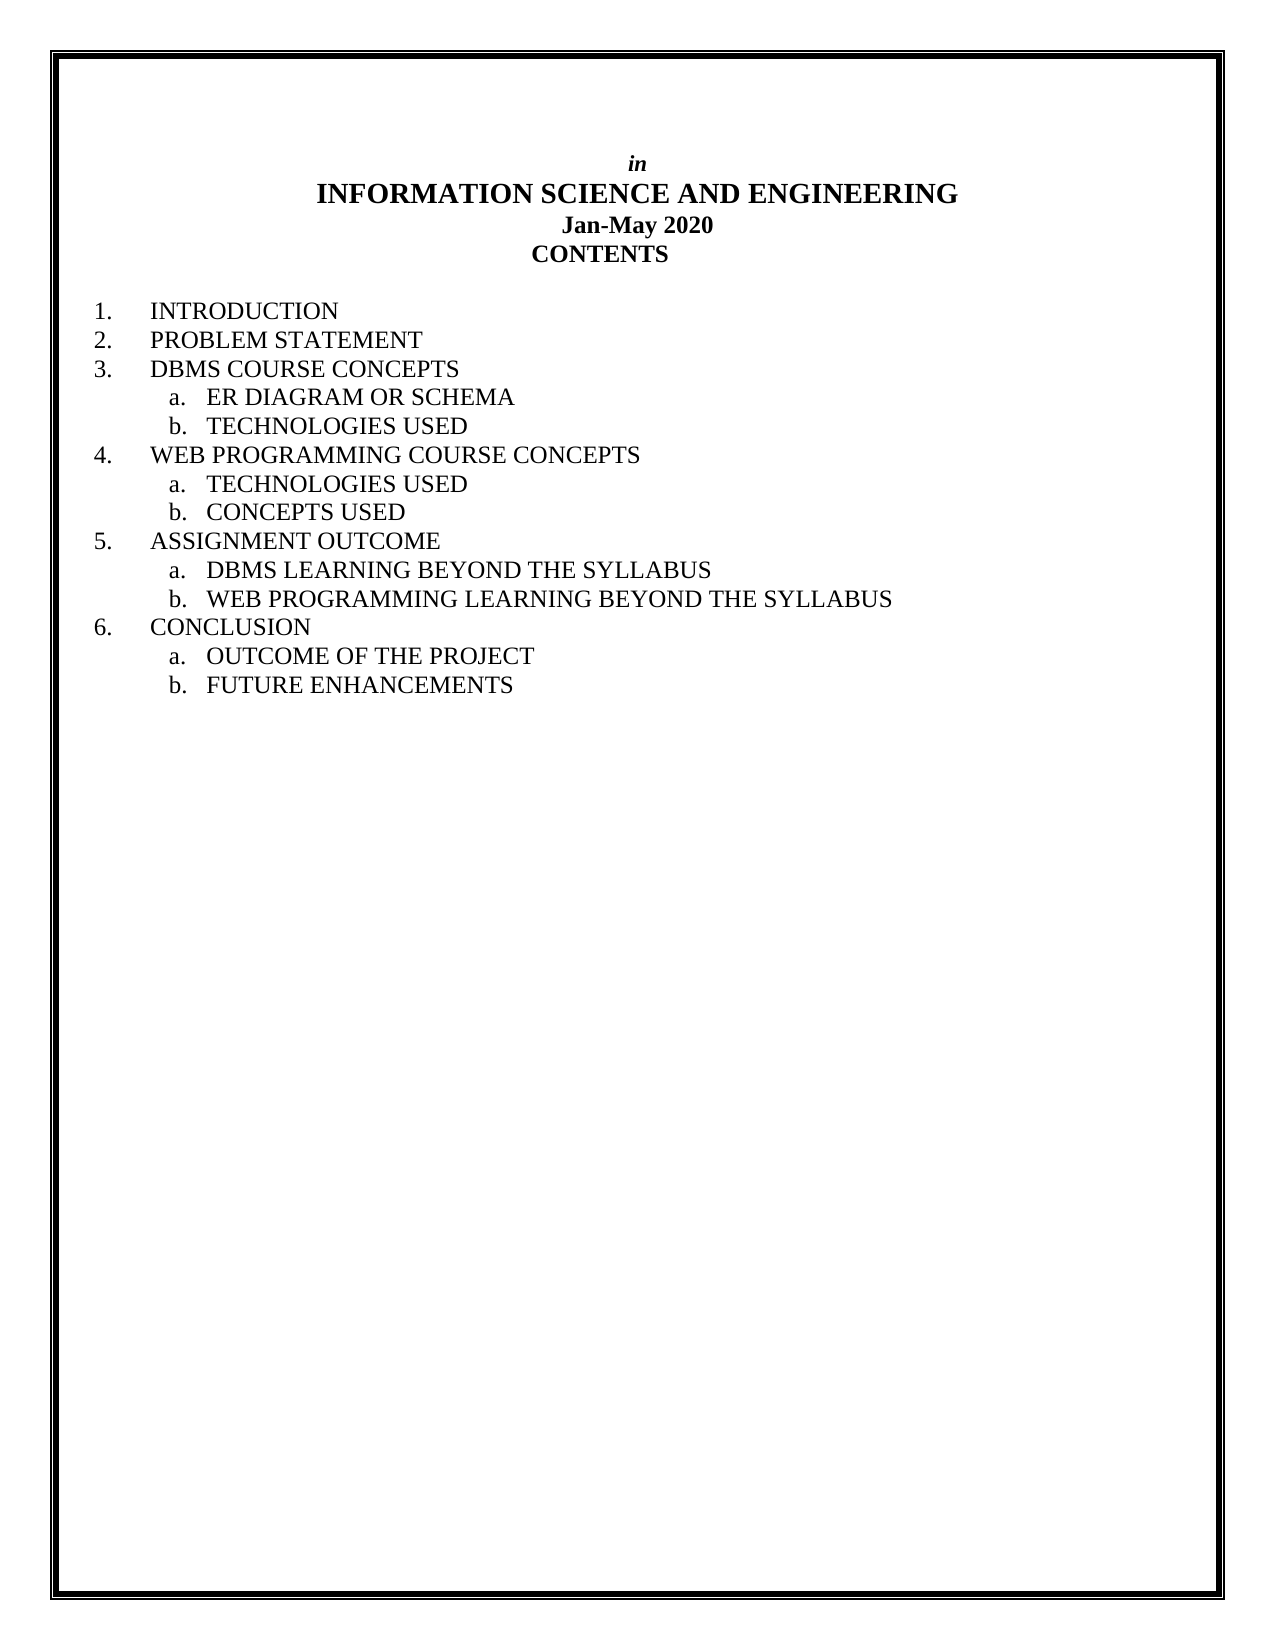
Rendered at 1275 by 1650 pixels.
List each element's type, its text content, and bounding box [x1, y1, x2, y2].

list DBMS LEARNING BEYOND THE SYLLABUS [169, 555, 1125, 584]
list OUTCOME OF THE PROJECT [169, 641, 1125, 670]
list ASSIGNMENT OUTCOME [94, 526, 1125, 555]
text INFORMATION SCIENCE AND ENGINEERING [150, 176, 1125, 210]
list INTRODUCTION [94, 296, 1125, 325]
text Jan-May 2020 [150, 210, 1125, 239]
list CONCEPTS USED [169, 497, 1125, 526]
list TECHNOLOGIES USED [169, 411, 1125, 440]
list FUTURE ENHANCEMENTS [169, 670, 1125, 699]
text CONTENTS [75, 239, 1125, 267]
list WEB PROGRAMMING COURSE CONCEPTS [94, 440, 1125, 469]
list PROBLEM STATEMENT [94, 325, 1125, 354]
subtitle in [150, 150, 1125, 176]
list CONCLUSION [94, 612, 1125, 641]
list ER DIAGRAM OR SCHEMA [169, 382, 1125, 411]
list TECHNOLOGIES USED [169, 469, 1125, 497]
list WEB PROGRAMMING LEARNING BEYOND THE SYLLABUS [169, 584, 1125, 612]
list DBMS COURSE CONCEPTS [94, 354, 1125, 382]
